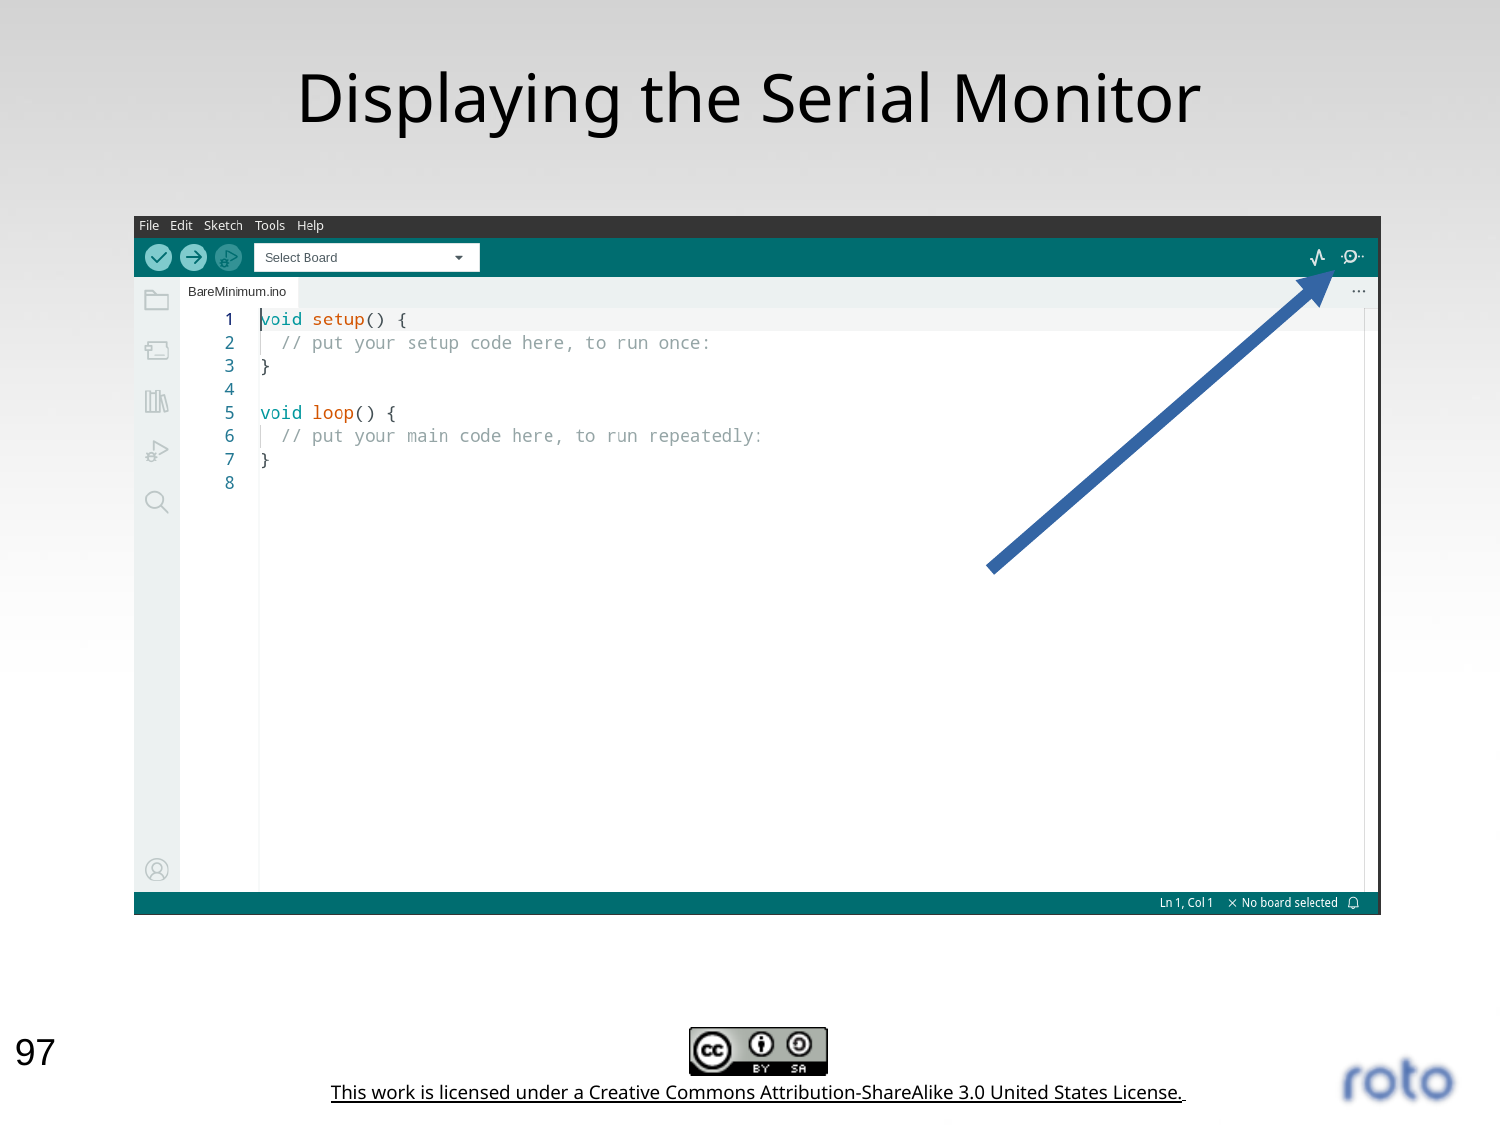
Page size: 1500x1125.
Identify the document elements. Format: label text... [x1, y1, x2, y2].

title Displaying the Serial Monitor [112, 2, 1388, 190]
picture [0, 0, 1500, 1125]
